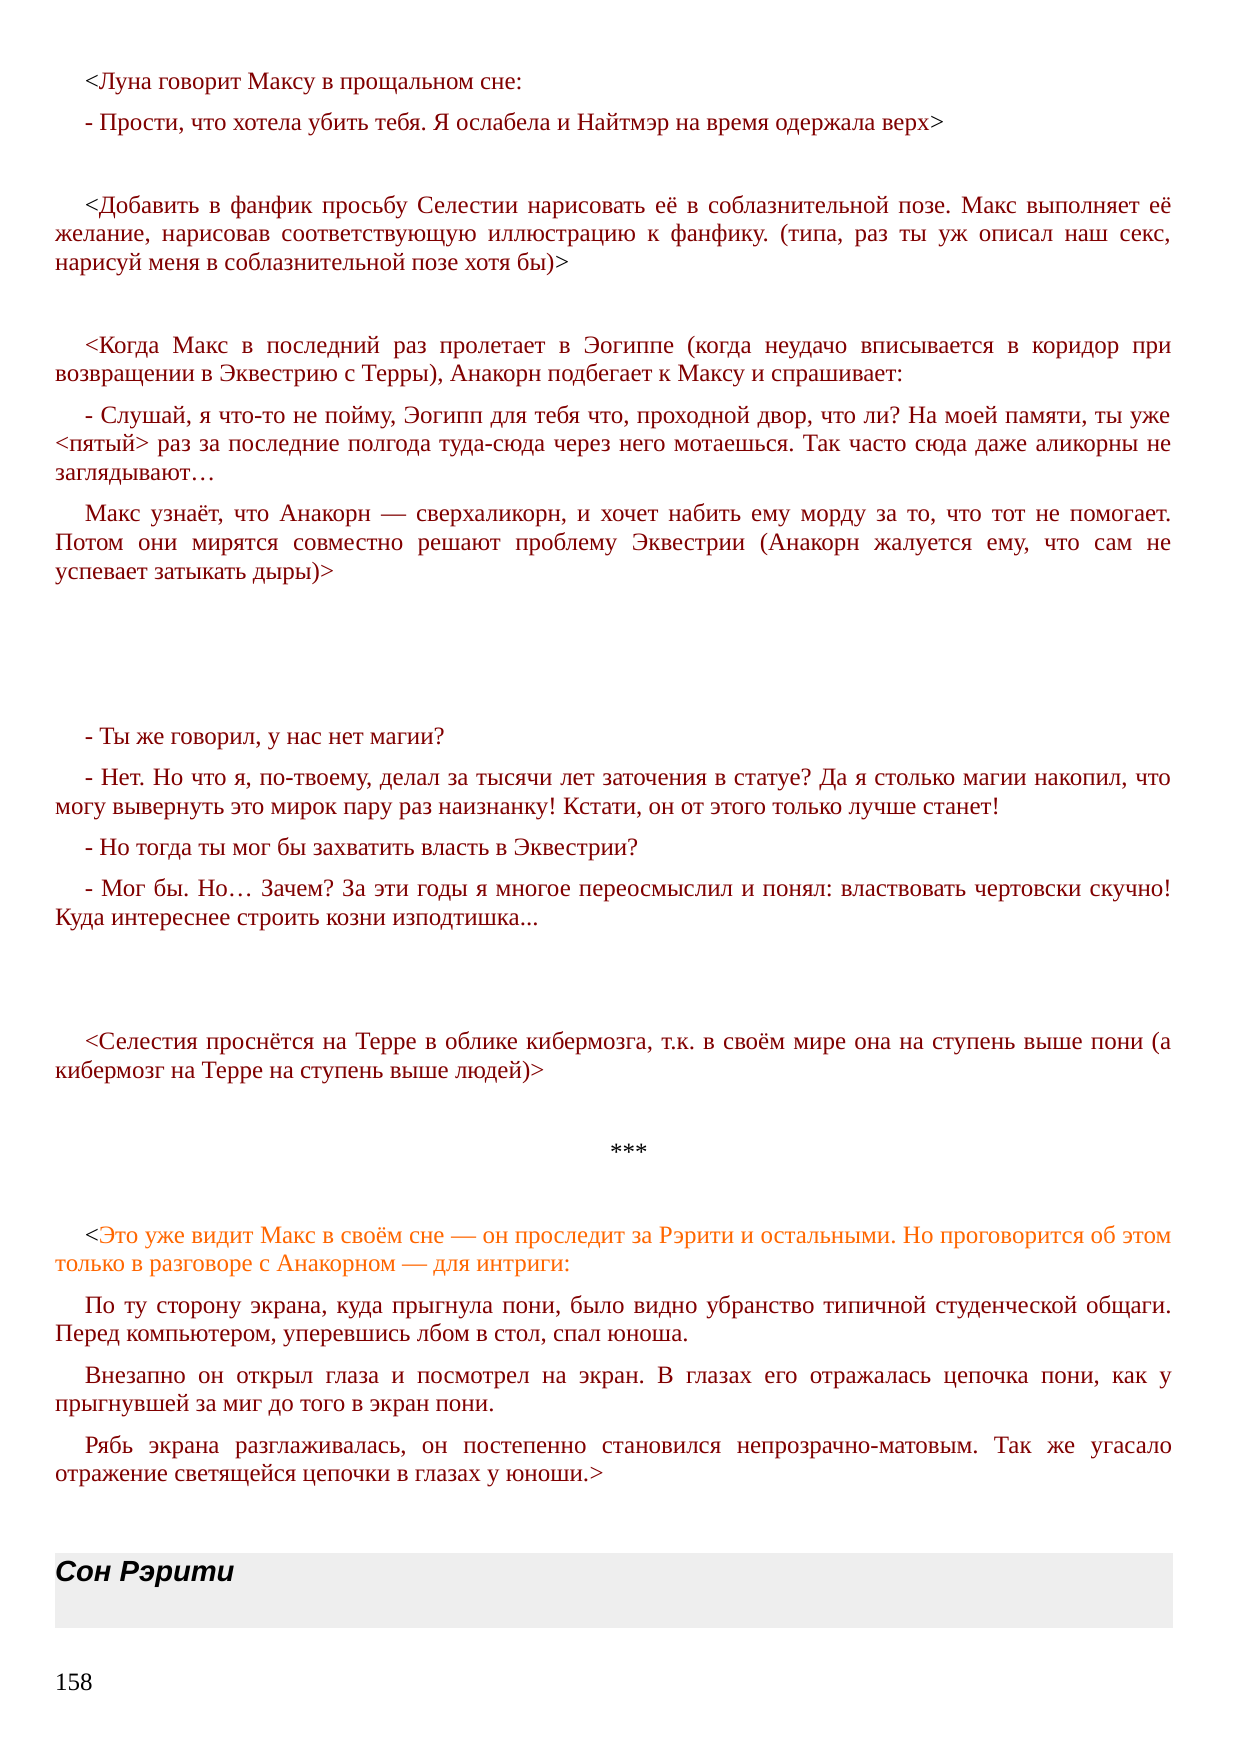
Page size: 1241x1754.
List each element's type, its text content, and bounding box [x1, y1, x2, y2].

text Макс узнаёт, что Анакорн — сверхаликорн, и хочет набить ему морду за то, что тот не помогает. Потом они мирятся совместно решают проблему Эквестрии (Анакорн жалуется ему, что сам не успевает затыкать дыры)> [55, 498, 1173, 585]
text <Добавить в фанфик просьбу Селестии нарисовать её в соблазнительной позе. Макс выполняет её желание, нарисовав соответствующую иллюстрацию к фанфику. (типа, раз ты уж описал наш секс, нарисуй меня в соблазнительной позе хотя бы)> [55, 190, 1173, 276]
text <Луна говорит Максу в прощальном сне: [55, 66, 1173, 95]
text Внезапно он открыл глаза и посмотрел на экран. В глазах его отражалась цепочка пони, как у прыгнувшей за миг до того в экран пони. [55, 1360, 1173, 1417]
text <Селестия проснётся на Терре в облике кибермозга, т.к. в своём мире она на ступень выше пони (а кибермозг на Терре на ступень выше людей)> [55, 1026, 1173, 1083]
text <Это уже видит Макс в своём сне — он проследит за Рэрити и остальными. Но проговорится об этом только в разговоре с Анакорном — для интриги: [55, 1220, 1173, 1277]
text - Нет. Но что я, по-твоему, делал за тысячи лет заточения в статуе? Да я столько магии накопил, что могу вывернуть это мирок пару раз наизнанку! Кстати, он от этого только лучше станет! [55, 762, 1173, 820]
text - Ты же говорил, у нас нет магии? [55, 721, 1173, 750]
text По ту сторону экрана, куда прыгнула пони, было видно убранство типичной студенческой общаги. Перед компьютером, уперевшись лбом в стол, спал юноша. [55, 1290, 1173, 1347]
subtitle Сон Рэрити [55, 1553, 1173, 1587]
text - Но тогда ты мог бы захватить власть в Эквестрии? [55, 832, 1173, 861]
text - Прости, что хотела убить тебя. Я ослабела и Найтмэр на время одержала верх> [55, 107, 1173, 136]
text <Когда Макс в последний раз пролетает в Эогиппе (когда неудачо вписывается в коридор при возвращении в Эквестрию с Терры), Анакорн подбегает к Максу и спрашивает: [55, 330, 1173, 387]
text Рябь экрана разглаживалась, он постепенно становился непрозрачно-матовым. Так же угасало отражение светящейся цепочки в глазах у юноши.> [55, 1430, 1173, 1487]
text - Мог бы. Но… Зачем? За эти годы я многое переосмыслил и понял: властвовать чертовски скучно! Куда интереснее строить козни изподтишка... [55, 873, 1173, 931]
text - Слушай, я что-то не пойму, Эогипп для тебя что, проходной двор, что ли? На моей памяти, ты уже <пятый> раз за последние полгода туда-сюда через него мотаешься. Так часто сюда даже аликорны не заглядывают… [55, 400, 1173, 486]
text *** [55, 1137, 1173, 1166]
